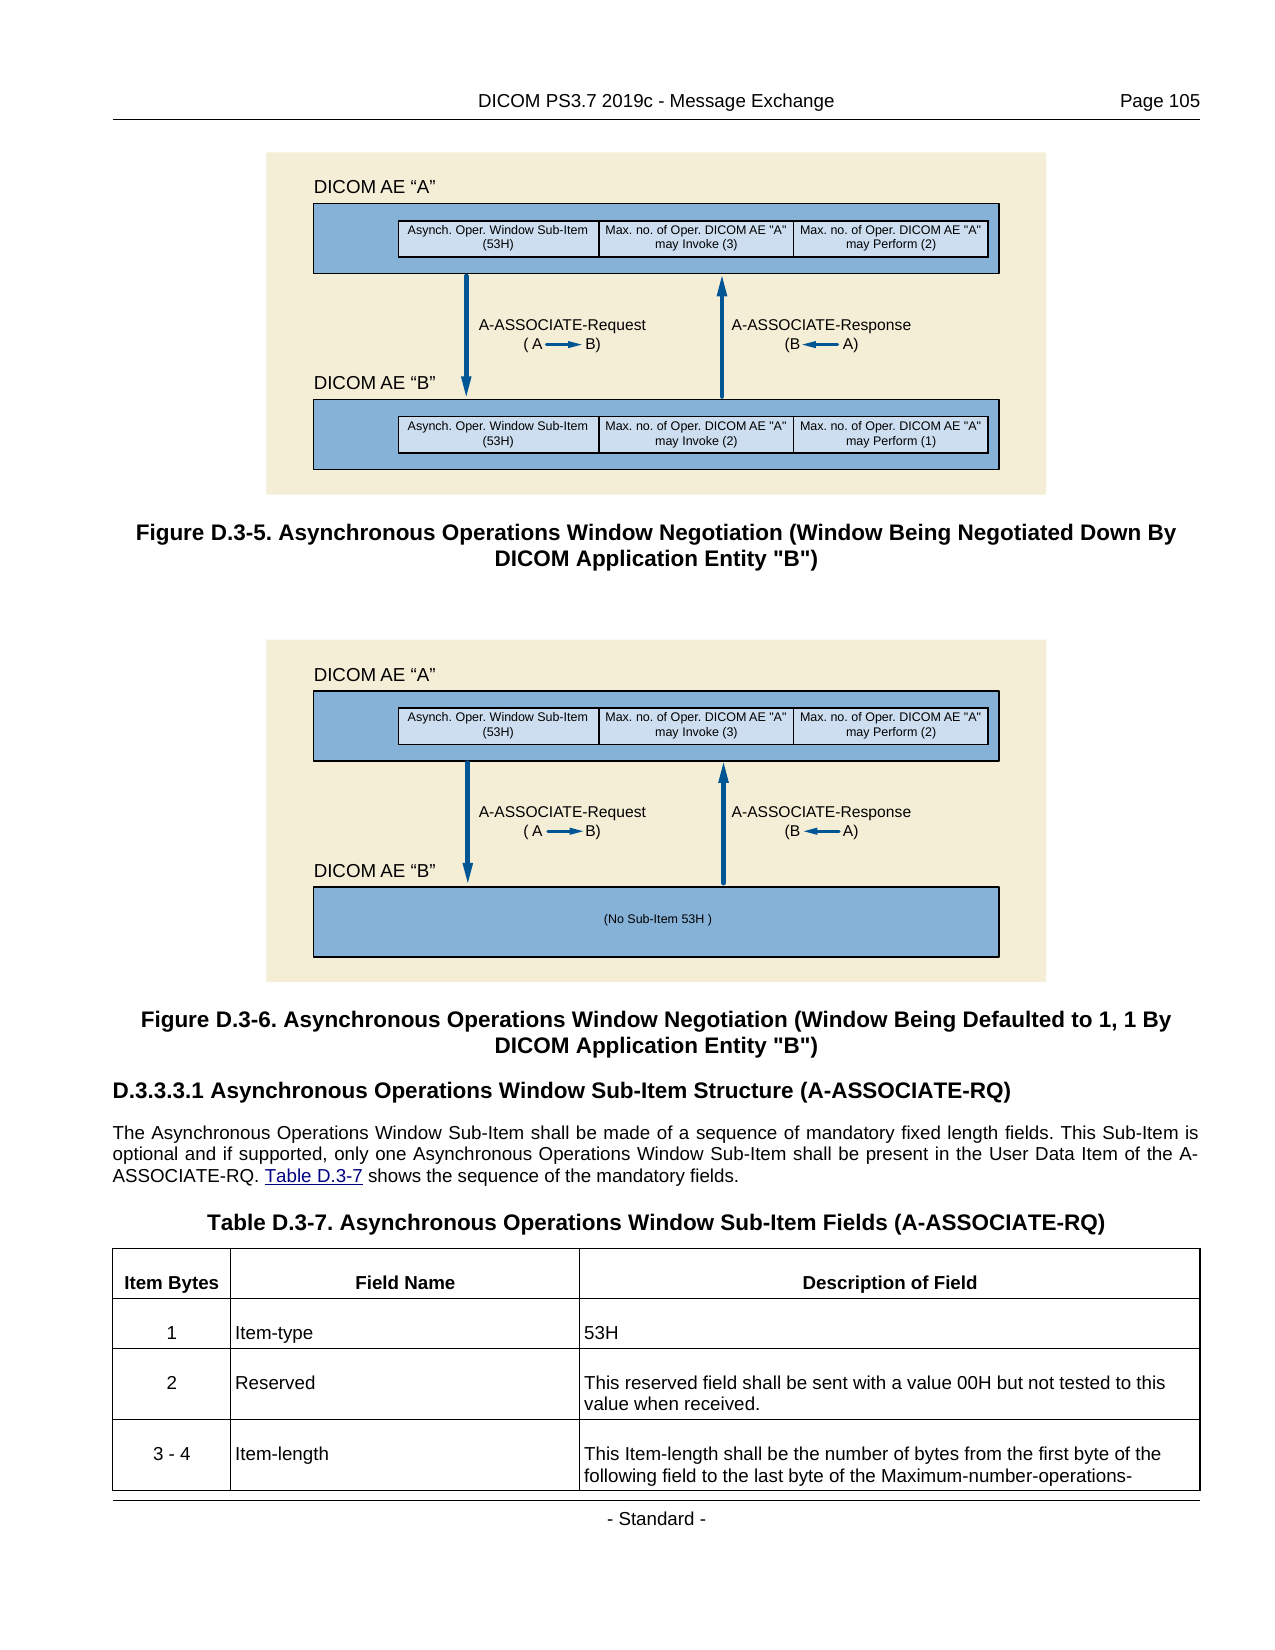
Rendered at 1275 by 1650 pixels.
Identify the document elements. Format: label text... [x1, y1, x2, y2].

table_cell 1 [113, 1299, 230, 1348]
table_header Field Name [231, 1249, 579, 1298]
table_cell This reserved field shall be sent with a value 00H but not tested to this value when received. [580, 1349, 1199, 1419]
text The Asynchronous Operations Window Sub-Item shall be made of a sequence of mandatory fixed length fields. This Sub-Item is optional and if supported, only one Asynchronous Operations Window Sub-Item shall be present in the User Data Item of the A-ASSOCIATE-RQ. Table D.3-7 shows the sequence of the mandatory fields. [112, 1122, 1200, 1186]
table_cell 3 - 4 [113, 1420, 230, 1490]
text D.3.3.3.1 Asynchronous Operations Window Sub-Item Structure (A-ASSOCIATE-RQ) [112, 1077, 1200, 1103]
table_header Item Bytes [113, 1249, 230, 1298]
table_cell Item-length [231, 1420, 579, 1490]
text Figure D.3-5. Asynchronous Operations Window Negotiation (Window Being Negotiated Down By DICOM Application Entity "B") [112, 519, 1200, 571]
text Table D.3-7. Asynchronous Operations Window Sub-Item Fields (A-ASSOCIATE-RQ) [112, 1209, 1200, 1235]
text Figure D.3-6. Asynchronous Operations Window Negotiation (Window Being Defaulted to 1, 1 By DICOM Application Entity "B") [112, 1007, 1200, 1058]
table_cell 2 [113, 1349, 230, 1419]
table_cell Item-type [231, 1299, 579, 1348]
table_header Description of Field [580, 1249, 1199, 1298]
table_cell 53H [580, 1299, 1199, 1348]
table_cell This Item-length shall be the number of bytes from the first byte of the following field to the last byte of the Maximum-number-operations- [580, 1420, 1199, 1490]
table_cell Reserved [231, 1349, 579, 1419]
